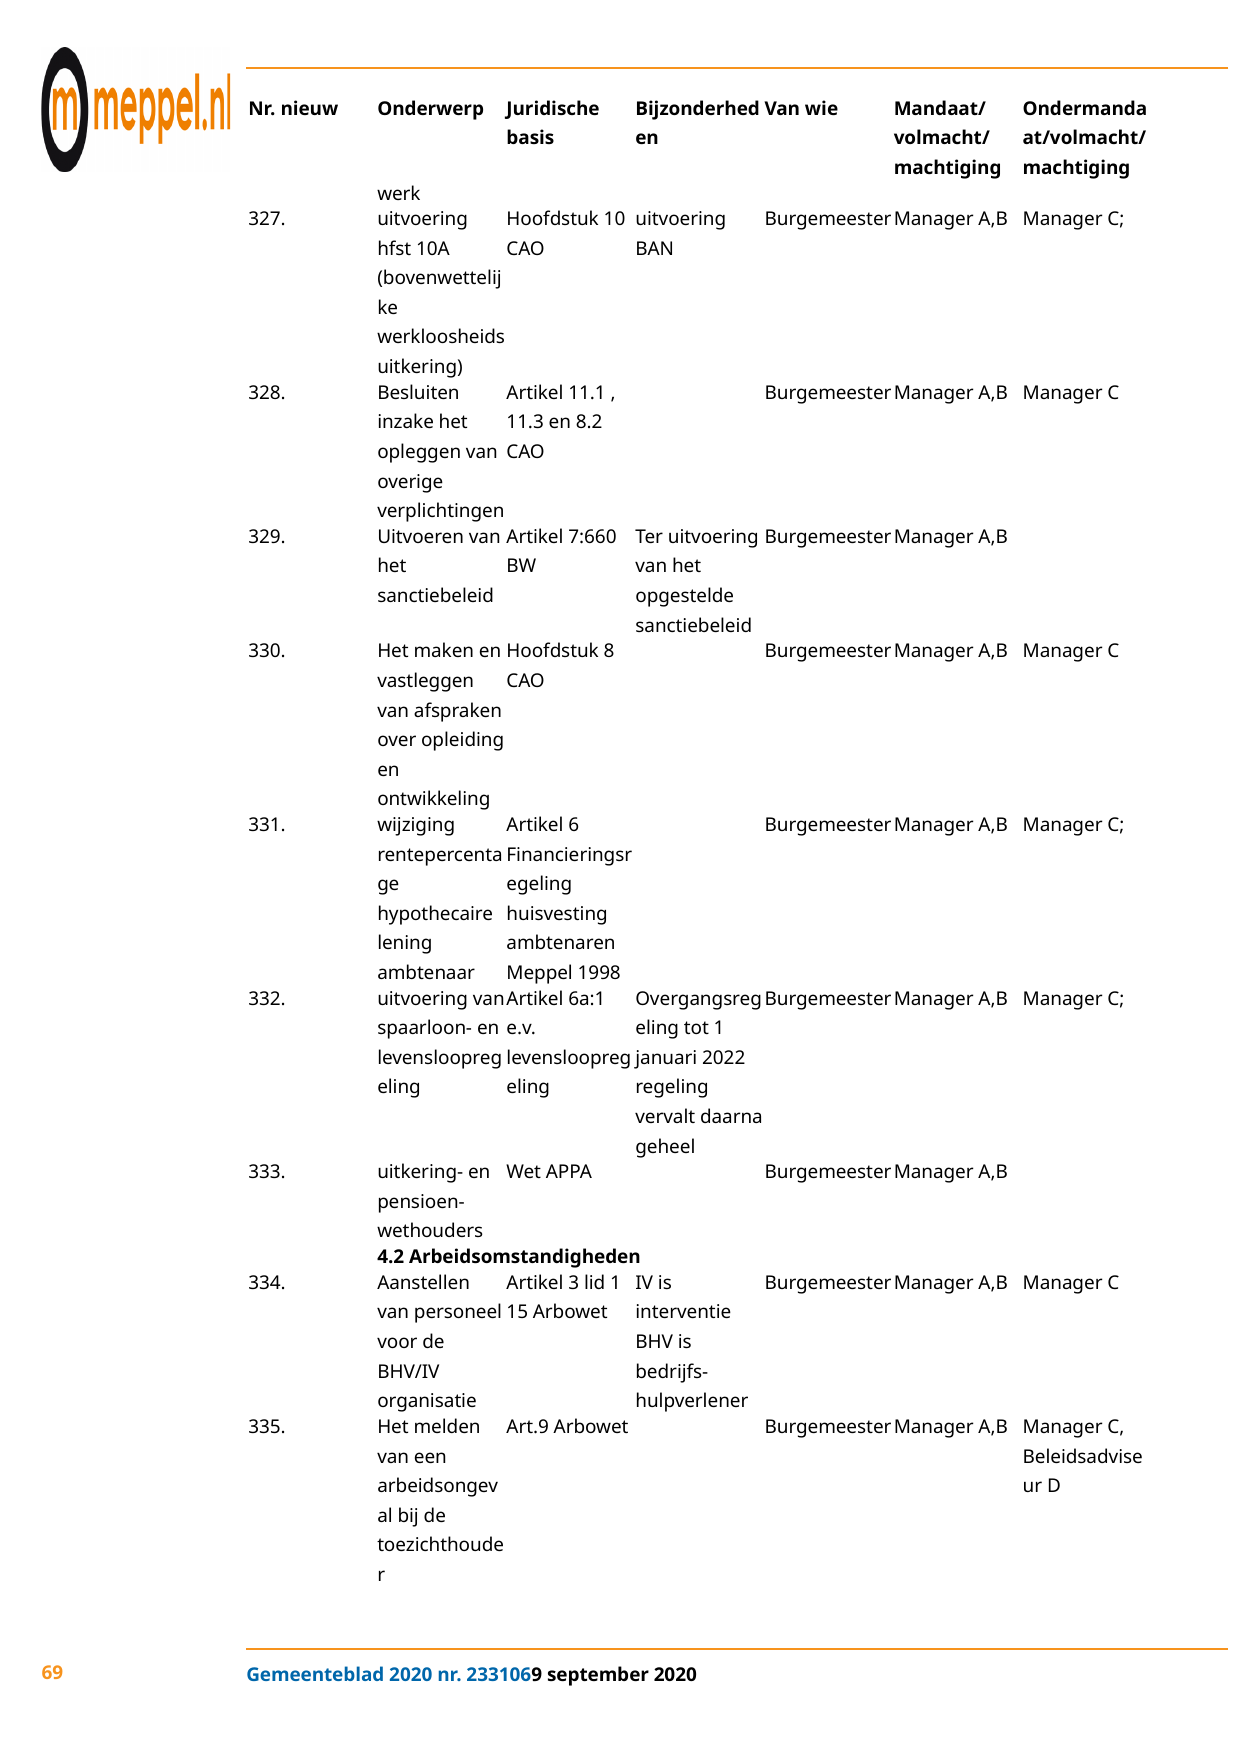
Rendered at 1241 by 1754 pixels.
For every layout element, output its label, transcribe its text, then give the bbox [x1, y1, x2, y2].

table_cell Burgemeester [764, 205, 893, 379]
table_cell Hoofdstuk 8 CAO [506, 638, 635, 811]
table_header Bijzonderheden [635, 95, 764, 180]
table_cell wijziging rentepercentage hypothecaire lening ambtenaar [377, 811, 506, 985]
table_cell [248, 379, 377, 523]
table_cell Manager C, Beleidsadviseur D [1023, 1413, 1152, 1587]
table_header Juridische basis [506, 95, 635, 180]
table_cell Manager A,B [894, 985, 1022, 1158]
table_cell [248, 205, 377, 379]
table_cell uitkering- en pensioen- wethouders [377, 1159, 506, 1243]
table_cell [248, 985, 377, 1158]
table_cell Burgemeester [764, 1159, 893, 1243]
table_cell Manager A,B [894, 1413, 1022, 1587]
table_cell Artikel 11.1 , 11.3 en 8.2 CAO [506, 379, 635, 523]
table_cell [764, 180, 893, 205]
table_cell Ter uitvoering van het opgestelde sanctiebeleid [635, 523, 764, 638]
table_cell [248, 638, 377, 811]
table_cell Artikel 6 Financieringsregeling huisvesting ambtenaren Meppel 1998 [506, 811, 635, 985]
table_cell [248, 1159, 377, 1243]
table_cell [635, 1159, 764, 1243]
table_cell Manager C [1023, 1269, 1152, 1413]
table_cell [248, 180, 377, 205]
table_cell Burgemeester [764, 1413, 893, 1587]
table_cell Hoofdstuk 10 CAO [506, 205, 635, 379]
table_cell Burgemeester [764, 811, 893, 985]
table_cell Burgemeester [764, 1269, 893, 1413]
table_cell [248, 1413, 377, 1587]
table_header Onderwerp [377, 95, 506, 180]
table_cell uitvoering van spaarloon- en levensloopregeling [377, 985, 506, 1158]
table_cell Manager A,B [894, 638, 1022, 811]
table_cell Wet APPA [506, 1159, 635, 1243]
table_cell [248, 811, 377, 985]
table_cell werk [377, 180, 506, 205]
table_cell Manager A,B [894, 1159, 1022, 1243]
table_cell Het melden van een arbeidsongeval bij de toezichthouder [377, 1413, 506, 1587]
table_cell [635, 1413, 764, 1587]
table_cell Art.9 Arbowet [506, 1413, 635, 1587]
table_cell [1023, 1159, 1152, 1243]
table_cell Manager A,B [894, 811, 1022, 985]
table_cell Artikel 7:660 BW [506, 523, 635, 638]
table_cell Burgemeester [764, 638, 893, 811]
table_cell [635, 638, 764, 811]
table_cell uitvoering BAN [635, 205, 764, 379]
table_cell Uitvoeren van het sanctiebeleid [377, 523, 506, 638]
table_cell Het maken en vastleggen van afspraken over opleiding en ontwikkeling [377, 638, 506, 811]
table_cell [635, 379, 764, 523]
table_header Ondermandaat/volmacht/ machtiging [1023, 95, 1152, 180]
table_cell Aanstellen van personeel voor de BHV/IV organisatie [377, 1269, 506, 1413]
table_header Mandaat/volmacht/machtiging [894, 95, 1022, 180]
table_cell Manager C; [1023, 985, 1152, 1158]
table_cell Burgemeester [764, 985, 893, 1158]
table_cell Manager C; [1023, 205, 1152, 379]
table_header Nr. nieuw [248, 95, 377, 180]
table_cell Besluiten inzake het opleggen van overige verplichtingen [377, 379, 506, 523]
table_cell [506, 180, 635, 205]
table_cell Artikel 3 lid 1 15 Arbowet [506, 1269, 635, 1413]
table_cell [248, 523, 377, 638]
table_cell [1023, 523, 1152, 638]
table_cell Manager C [1023, 379, 1152, 523]
table_cell Burgemeester [764, 523, 893, 638]
table_cell Manager C; [1023, 811, 1152, 985]
table_cell Manager A,B [894, 1269, 1022, 1413]
table_cell [635, 180, 764, 205]
table_cell [248, 1269, 377, 1413]
picture [41, 47, 231, 172]
table_cell Manager A,B [894, 379, 1022, 523]
table_cell IV is interventie BHV is bedrijfs- hulpverlener [635, 1269, 764, 1413]
table_cell [1023, 180, 1152, 205]
table_cell Manager A,B [894, 523, 1022, 638]
table_cell uitvoering hfst 10A (bovenwettelijke werkloosheidsuitkering) [377, 205, 506, 379]
table_cell Manager C [1023, 638, 1152, 811]
table_cell [248, 1244, 377, 1269]
table_header Van wie [764, 95, 893, 180]
table_cell Burgemeester [764, 379, 893, 523]
table_cell Artikel 6a:1 e.v. levensloopregeling [506, 985, 635, 1158]
table_cell [894, 180, 1022, 205]
table_cell [635, 811, 764, 985]
table_cell 4.2 Arbeidsomstandigheden [377, 1244, 1152, 1269]
table_cell Manager A,B [894, 205, 1022, 379]
table_cell Overgangsregeling tot 1 januari 2022 regeling vervalt daarna geheel [635, 985, 764, 1158]
